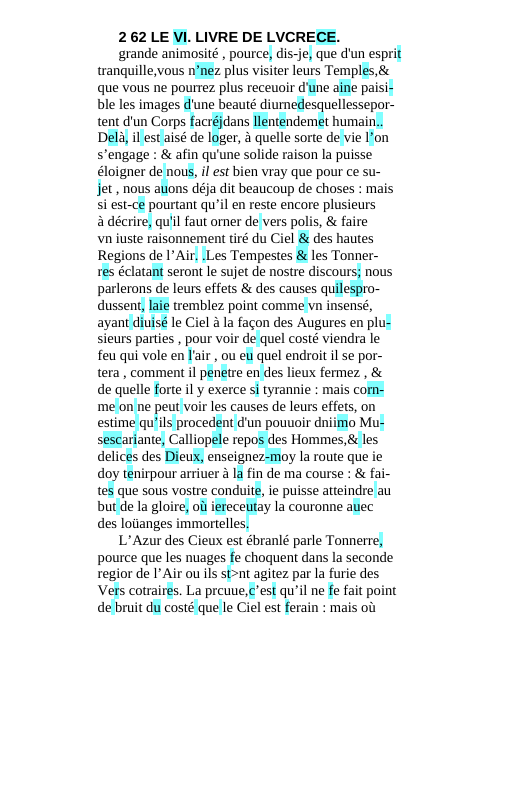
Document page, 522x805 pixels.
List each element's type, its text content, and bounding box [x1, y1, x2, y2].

text L’Azur des Cieux est ébranlé parle Tonnerre, pource que les nuages fe choquent dans la seconde regior de l’Air ou ils st>nt agitez par la furie des Vers cotraires. La prcuue,c’est qu’il ne fe fait point de bruit du costé que le Ciel est ferain : mais où [97, 532, 465, 615]
text 2 62 LE VI. LIVRE DE LVCRECE. [97, 28, 465, 45]
text grande animosité , pource, dis-je, que d'un esprit tranquille,vous n’nez plus visiter leurs Temples,& que vous ne pourrez plus receuoir d'une aine paisi- ble les images d'une beauté diurnedesquellessepor- tent d'un Corps facréjdans llentendemet humain.. Delà, il est aisé de loger, à quelle sorte de vie l’on s’engage : & afin qu'une solide raison la puisse éloigner de nous, il est bien vray que pour ce su- jet , nous auons déja dit beaucoup de choses : mais si est-ce pourtant qu’il en reste encore plusieurs à décrire, qu'il faut orner de vers polis, & faire vn iuste raisonnement tiré du Ciel & des hautes Regions de l’Air. .Les Tempestes & les Tonner- res éclatant seront le sujet de nostre discours; nous parlerons de leurs effets & des causes quilespro- dussent, laie tremblez point comme vn insensé, ayant diuisé le Ciel à la façon des Augures en plu- sieurs parties , pour voir de quel costé viendra le feu qui vole en l'air , ou eu quel endroit il se por- tera , comment il penetre en des lieux fermez , & de quelle forte il y exerce si tyrannie : mais corn- me on ne peut voir les causes de leurs effets, on estime qu’ils procedent d'un pouuoir dniimo Mu- sescariante, Calliopele repos des Hommes,& les delices des Dieux, enseignez-moy la route que ie doy tenirpour arriuer à la fin de ma course : & fai- tes que sous vostre conduite, ie puisse atteindre au but de la gloire, où iereceutay la couronne auec des loüanges immortelles. [97, 45, 465, 532]
